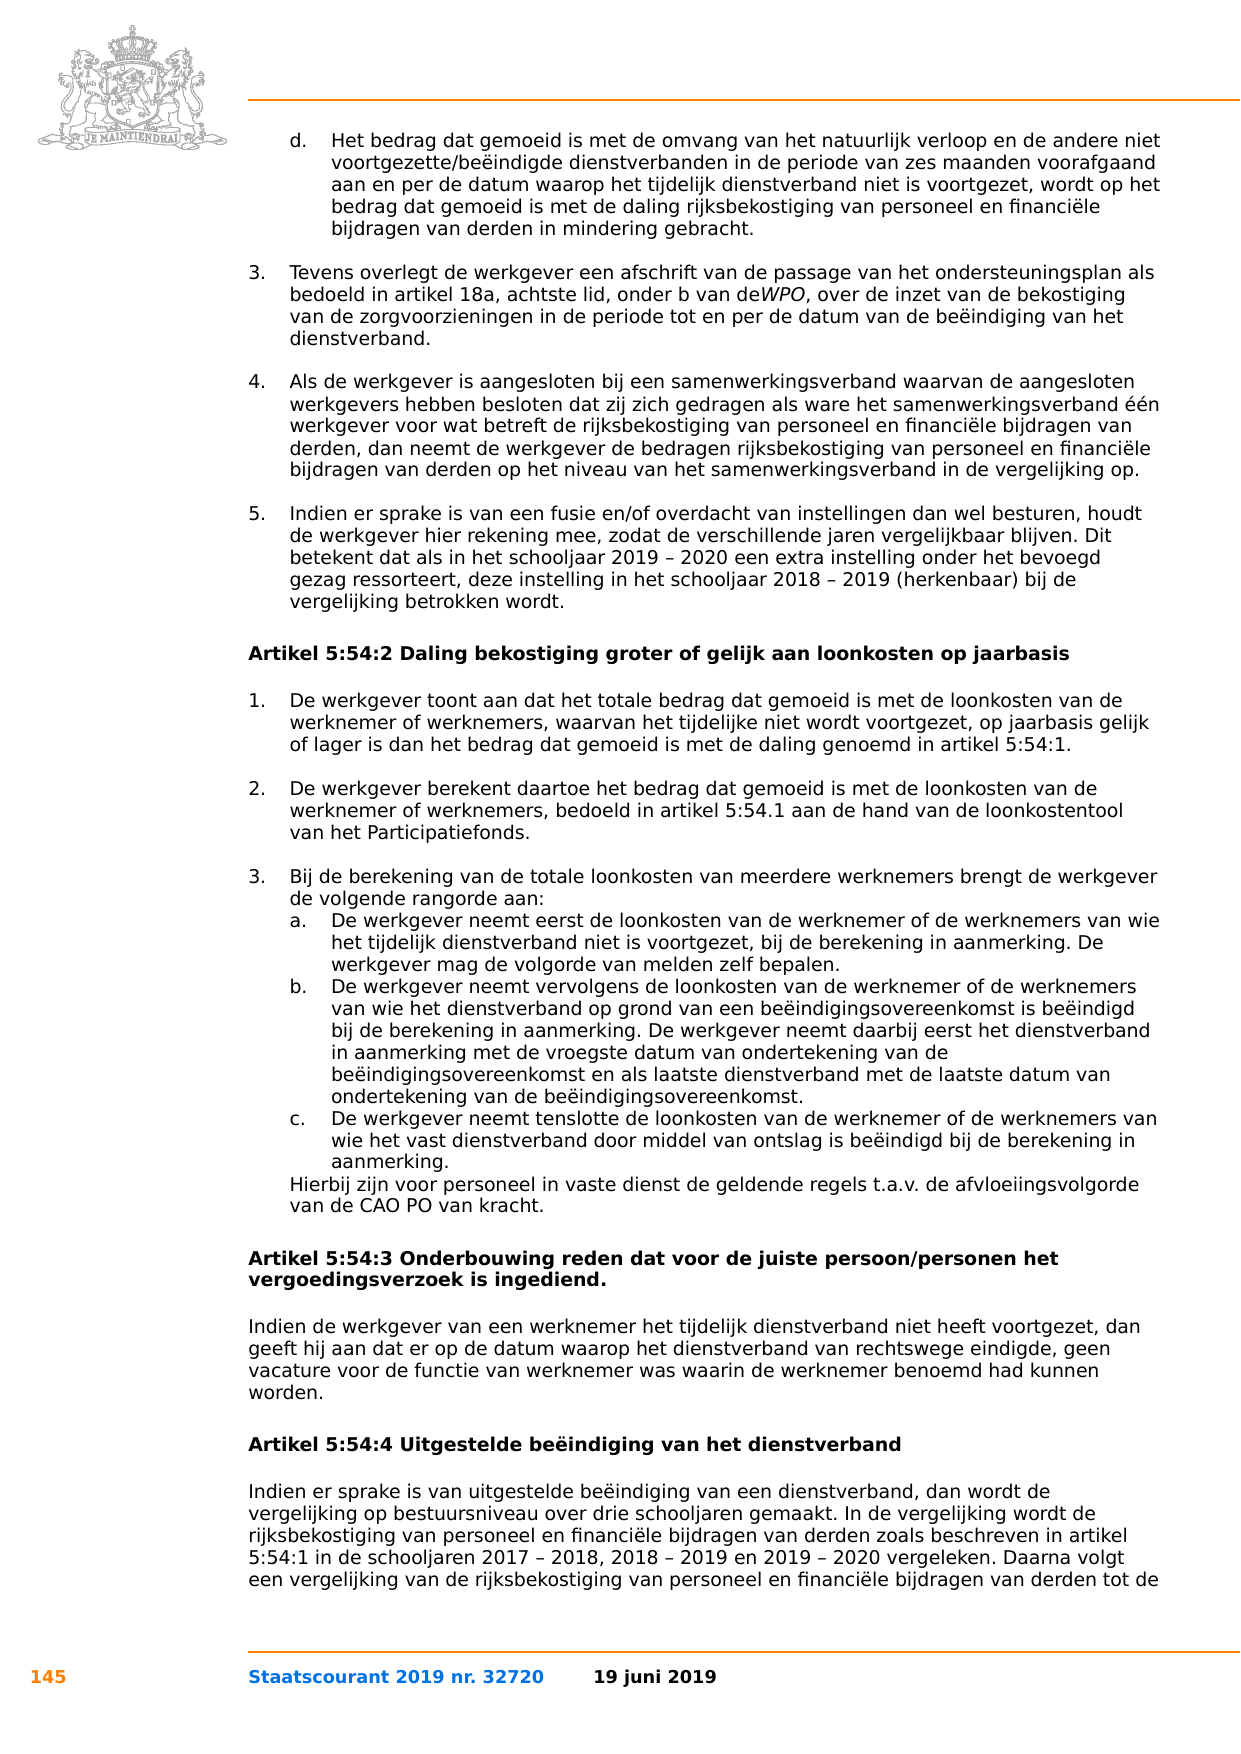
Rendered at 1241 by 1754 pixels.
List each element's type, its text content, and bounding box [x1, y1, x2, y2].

text c. De werkgever neemt tenslotte de loonkosten van de werknemer of de werknemers van wie het vast dienstverband door middel van ontslag is beëindigd bij de berekening in aanmerking. [289, 1107, 1163, 1173]
picture [38, 25, 227, 150]
text 1. De werkgever toont aan dat het totale bedrag dat gemoeid is met de loonkosten van de werknemer of werknemers, waarvan het tijdelijke niet wordt voortgezet, op jaarbasis gelijk of lager is dan het bedrag dat gemoeid is met de daling genoemd in artikel 5:54:1. [248, 690, 1163, 756]
text 3. Tevens overlegt de werkgever een afschrift van de passage van het ondersteuningsplan als bedoeld in artikel 18a, achtste lid, onder b van deWPO, over de inzet van de bekostiging van de zorgvoorzieningen in de periode tot en per de datum van de beëindiging van het dienstverband. [248, 262, 1163, 349]
text a. De werkgever neemt eerst de loonkosten van de werknemer of de werknemers van wie het tijdelijk dienstverband niet is voortgezet, bij de berekening in aanmerking. De werkgever mag de volgorde van melden zelf bepalen. [289, 910, 1163, 976]
text 4. Als de werkgever is aangesloten bij een samenwerkingsverband waarvan de aangesloten werkgevers hebben besloten dat zij zich gedragen als ware het samenwerkingsverband één werkgever voor wat betreft de rijksbekostiging van personeel en financiële bijdragen van derden, dan neemt de werkgever de bedragen rijksbekostiging van personeel en financiële bijdragen van derden op het niveau van het samenwerkingsverband in de vergelijking op. [248, 371, 1163, 481]
subtitle Artikel 5:54:2 Daling bekostiging groter of gelijk aan loonkosten op jaarbasis [248, 643, 1163, 665]
text 5. Indien er sprake is van een fusie en/of overdacht van instellingen dan wel besturen, houdt de werkgever hier rekening mee, zodat de verschillende jaren vergelijkbaar blijven. Dit betekent dat als in het schooljaar 2019 – 2020 een extra instelling onder het bevoegd gezag ressorteert, deze instelling in het schooljaar 2018 – 2019 (herkenbaar) bij de vergelijking betrokken wordt. [248, 503, 1163, 613]
text d. Het bedrag dat gemoeid is met de omvang van het natuurlijk verloop en de andere niet voortgezette/beëindigde dienstverbanden in de periode van zes maanden voorafgaand aan en per de datum waarop het tijdelijk dienstverband niet is voortgezet, wordt op het bedrag dat gemoeid is met de daling rijksbekostiging van personeel en financiële bijdragen van derden in mindering gebracht. [289, 130, 1163, 240]
text Indien er sprake is van uitgestelde beëindiging van een dienstverband, dan wordt de vergelijking op bestuursniveau over drie schooljaren gemaakt. In de vergelijking wordt de rijksbekostiging van personeel en financiële bijdragen van derden zoals beschreven in artikel 5:54:1 in de schooljaren 2017 – 2018, 2018 – 2019 en 2019 – 2020 vergeleken. Daarna volgt een vergelijking van de rijksbekostiging van personeel en financiële bijdragen van derden tot de [248, 1481, 1163, 1591]
text Hierbij zijn voor personeel in vaste dienst de geldende regels t.a.v. de afvloeiingsvolgorde van de CAO PO van kracht. [289, 1173, 1163, 1217]
subtitle Artikel 5:54:4 Uitgestelde beëindiging van het dienstverband [248, 1434, 1163, 1456]
text Indien de werkgever van een werknemer het tijdelijk dienstverband niet heeft voortgezet, dan geeft hij aan dat er op de datum waarop het dienstverband van rechtswege eindigde, geen vacature voor de functie van werknemer was waarin de werknemer benoemd had kunnen worden. [248, 1316, 1163, 1404]
text b. De werkgever neemt vervolgens de loonkosten van de werknemer of de werknemers van wie het dienstverband op grond van een beëindigingsovereenkomst is beëindigd bij de berekening in aanmerking. De werkgever neemt daarbij eerst het dienstverband in aanmerking met de vroegste datum van ondertekening van de beëindigingsovereenkomst en als laatste dienstverband met de laatste datum van ondertekening van de beëindigingsovereenkomst. [289, 976, 1163, 1107]
subtitle Artikel 5:54:3 Onderbouwing reden dat voor de juiste persoon/personen het vergoedingsverzoek is ingediend. [248, 1247, 1163, 1291]
text 2. De werkgever berekent daartoe het bedrag dat gemoeid is met de loonkosten van de werknemer of werknemers, bedoeld in artikel 5:54.1 aan de hand van de loonkostentool van het Participatiefonds. [248, 778, 1163, 844]
text 3. Bij de berekening van de totale loonkosten van meerdere werknemers brengt de werkgever de volgende rangorde aan: [248, 866, 1163, 910]
